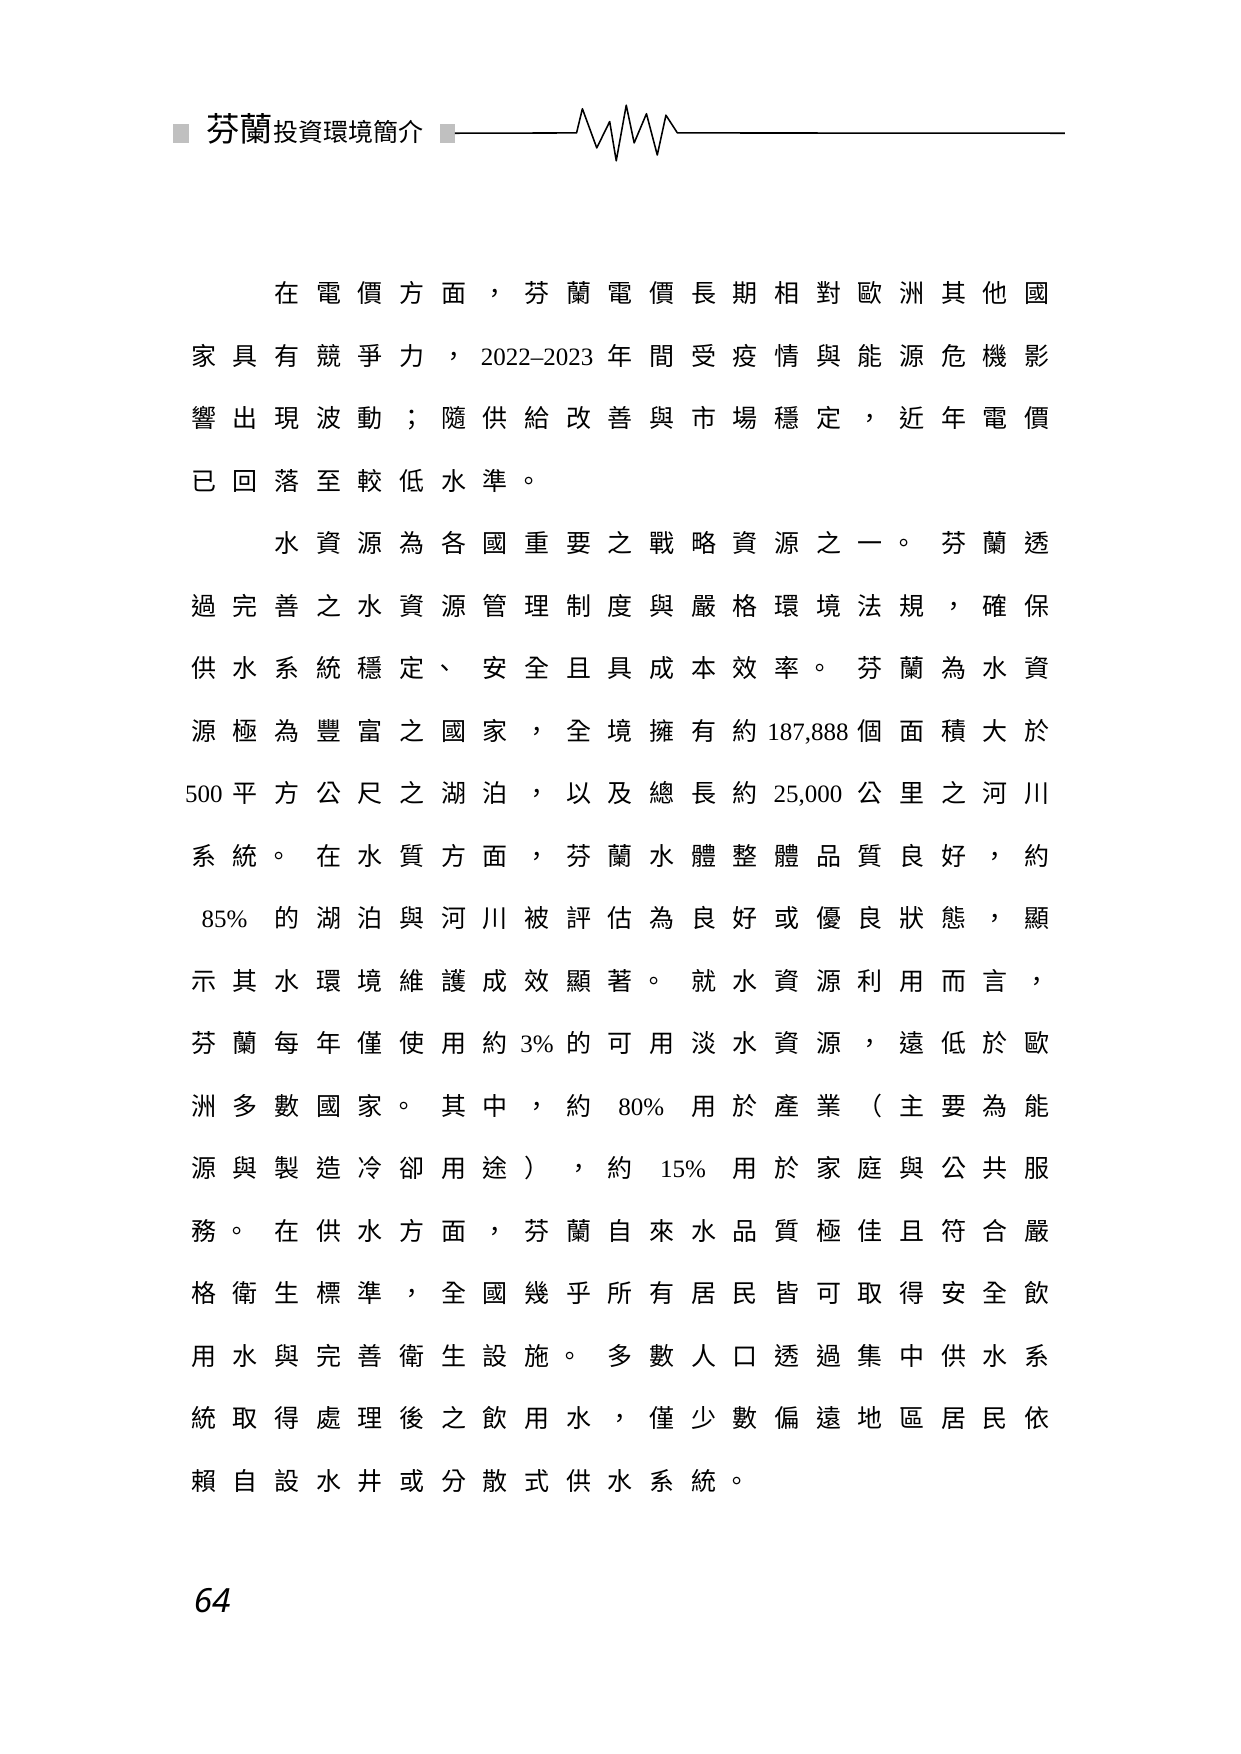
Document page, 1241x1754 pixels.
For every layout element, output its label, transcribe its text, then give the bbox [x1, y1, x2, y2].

text 水資源為各國重要之戰略資源之一。芬蘭透過完善之水資源管理制度與嚴格環境法規，確保供水系統穩定、安全且具成本效率。芬蘭為水資源極為豐富之國家，全境擁有約187,888個面積大於500平方公尺之湖泊，以及總長約25,000公里之河川系統。在水質方面，芬蘭水體整體品質良好，約85%的湖泊與河川被評估為良好或優良狀態，顯示其水環境維護成效顯著。就水資源利用而言，芬蘭每年僅使用約3%的可用淡水資源，遠低於歐洲多數國家。其中，約80%用於產業（主要為能源與製造冷卻用途），約15%用於家庭與公共服務。在供水方面，芬蘭自來水品質極佳且符合嚴格衛生標準，全國幾乎所有居民皆可取得安全飲用水與完善衛生設施。多數人口透過集中供水系統取得處理後之飲用水，僅少數偏遠地區居民依賴自設水井或分散式供水系統。 [183, 500, 1058, 1500]
text 在電價方面，芬蘭電價長期相對歐洲其他國家具有競爭力，2022–2023年間受疫情與能源危機影響出現波動；隨供給改善與市場穩定，近年電價已回落至較低水準。 [183, 250, 1058, 500]
